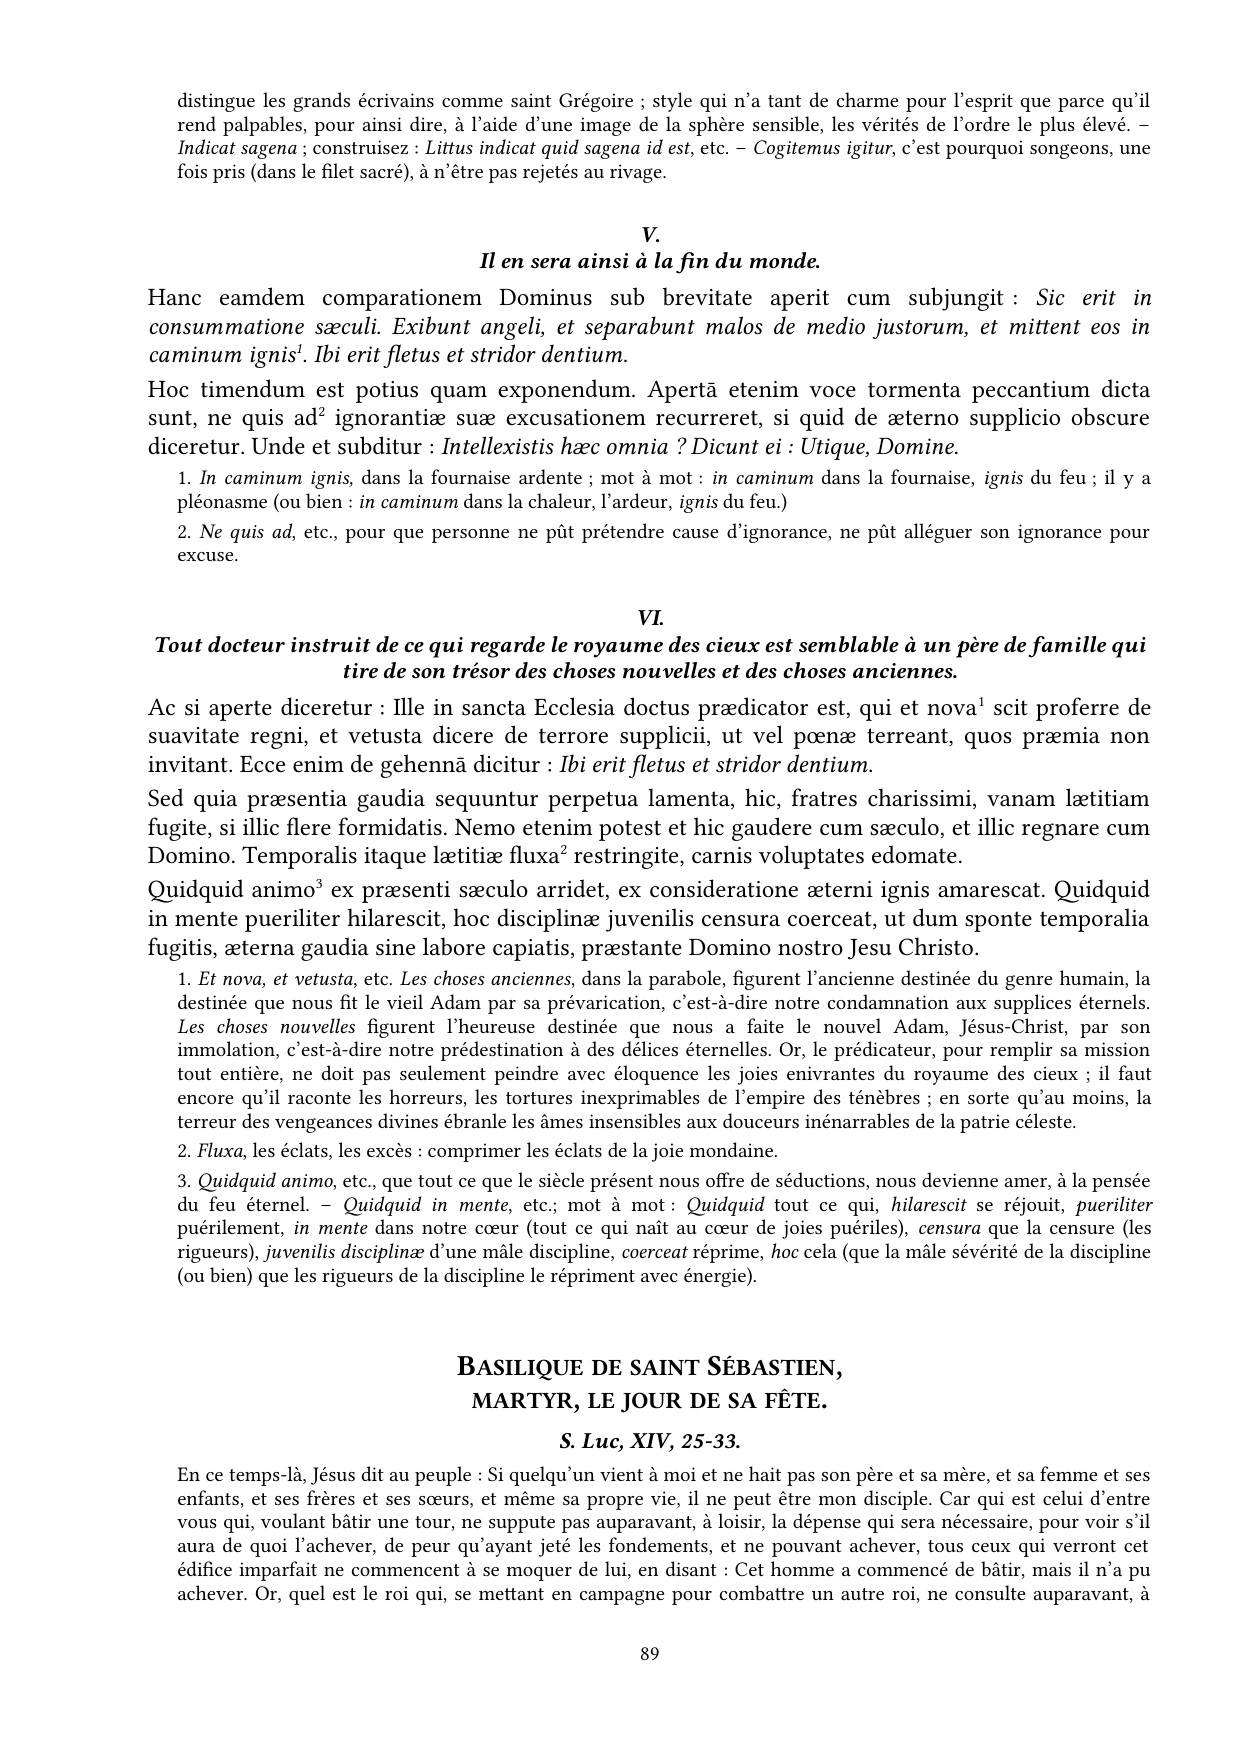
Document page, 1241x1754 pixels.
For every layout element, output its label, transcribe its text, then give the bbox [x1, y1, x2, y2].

text Hanc eamdem comparationem Dominus sub brevitate aperit cum subjungit : Sic erit in consummatione sæculi. Exibunt angeli, et separabunt malos de medio justorum, et mittent eos in caminum ignis1. Ibi erit fletus et stridor dentium. [148, 283, 1152, 369]
text 1. Et nova, et vetusta, etc. Les choses anciennes, dans la parabole, figurent l’ancienne destinée du genre humain, la destinée que nous fit le vieil Adam par sa prévarication, c’est-à-dire notre condamnation aux supplices éternels. Les choses nouvelles figurent l’heureuse destinée que nous a faite le nouvel Adam, Jésus-Christ, par son immolation, c’est-à-dire notre prédestination à des délices éternelles. Or, le prédicateur, pour remplir sa mission tout entière, ne doit pas seulement peindre avec éloquence les joies enivrantes du royaume des cieux ; il faut encore qu’il raconte les horreurs, les tortures inexprimables de l’empire des ténèbres ; en sorte qu’au moins, la terreur des vengeances divines ébranle les âmes insensibles aux douceurs inénarrables de la patrie céleste. [177, 967, 1152, 1133]
text Sed quia præsentia gaudia sequuntur perpetua lamenta, hic, fratres charissimi, vanam lætitiam fugite, si illic flere formidatis. Nemo etenim potest et hic gaudere cum sæculo, et illic regnare cum Domino. Temporalis itaque lætitiæ fluxa2 restringite, carnis voluptates edomate. [148, 784, 1152, 870]
text Quidquid animo3 ex præsenti sæculo arridet, ex consideratione æterni ignis amarescat. Quidquid in mente pueriliter hilarescit, hoc disciplinæ juvenilis censura coerceat, ut dum sponte temporalia fugitis, æterna gaudia sine labore capiatis, præstante Domino nostro Jesu Christo. [148, 876, 1152, 961]
text En ce temps-là, Jésus dit au peuple : Si quelqu’un vient à moi et ne hait pas son père et sa mère, et sa femme et ses enfants, et ses frères et ses sœurs, et même sa propre vie, il ne peut être mon disciple. Car qui est celui d’entre vous qui, voulant bâtir une tour, ne suppute pas auparavant, à loisir, la dépense qui sera nécessaire, pour voir s’il aura de quoi l’achever, de peur qu’ayant jeté les fondements, et ne pouvant achever, tous ceux qui verront cet édifice imparfait ne commencent à se moquer de lui, en disant : Cet homme a commencé de bâtir, mais il n’a pu achever. Or, quel est le roi qui, se mettant en campagne pour combattre un autre roi, ne consulte auparavant, à [177, 1463, 1152, 1605]
text Hoc timendum est potius quam exponendum. Apertā etenim voce tormenta peccantium dicta sunt, ne quis ad2 ignorantiæ suæ excusationem recurreret, si quid de æterno supplicio obscure diceretur. Unde et subditur : Intellexistis hæc omnia ? Dicunt ei : Utique, Domine. [148, 374, 1152, 460]
text 2. Ne quis ad, etc., pour que personne ne pût prétendre cause d’ignorance, ne pût alléguer son ignorance pour excuse. [177, 519, 1152, 567]
text 3. Quidquid animo, etc., que tout ce que le siècle présent nous offre de séductions, nous devienne amer, à la pensée du feu éternel. – Quidquid in mente, etc.; mot à mot : Quidquid tout ce qui, hilarescit se réjouit, pueriliter puérilement, in mente dans notre cœur (tout ce qui naît au cœur de joies puériles), censura que la censure (les rigueurs), juvenilis disciplinæ d’une mâle discipline, coerceat réprime, hoc cela (que la mâle sévérité de la discipline (ou bien) que les rigueurs de la discipline le répriment avec énergie). [177, 1169, 1152, 1287]
text 2. Fluxa, les éclats, les excès : comprimer les éclats de la joie mondaine. [177, 1139, 1152, 1163]
text distingue les grands écrivains comme saint Grégoire ; style qui n’a tant de charme pour l’esprit que parce qu’il rend palpables, pour ainsi dire, à l’aide d’une image de la sphère sensible, les vérités de l’ordre le plus élevé. – Indicat sagena ; construisez : Littus indicat quid sagena id est, etc. – Cogitemus igitur, c’est pourquoi songeons, une fois pris (dans le filet sacré), à n’être pas rejetés au rivage. [177, 88, 1152, 183]
text VI. Tout docteur instruit de ce qui regarde le royaume des cieux est semblable à un père de famille qui tire de son trésor des choses nouvelles et des choses anciennes. [148, 605, 1152, 684]
text Ac si aperte diceretur : Ille in sancta Ecclesia doctus prædicator est, qui et nova1 scit proferre de suavitate regni, et vetusta dicere de terrore supplicii, ut vel pœnæ terreant, quos præmia non invitant. Ecce enim de gehennā dicitur : Ibi erit fletus et stridor dentium. [148, 693, 1152, 778]
text S. Luc, XIV, 25-33. [148, 1428, 1152, 1454]
subtitle Basilique de saint Sébastien, martyr, le jour de sa fête. [148, 1349, 1152, 1416]
text V. Il en sera ainsi à la fin du monde. [148, 222, 1152, 274]
text 1. In caminum ignis, dans la fournaise ardente ; mot à mot : in caminum dans la fournaise, ignis du feu ; il y a pléonasme (ou bien : in caminum dans la chaleur, l’ardeur, ignis du feu.) [177, 466, 1152, 513]
